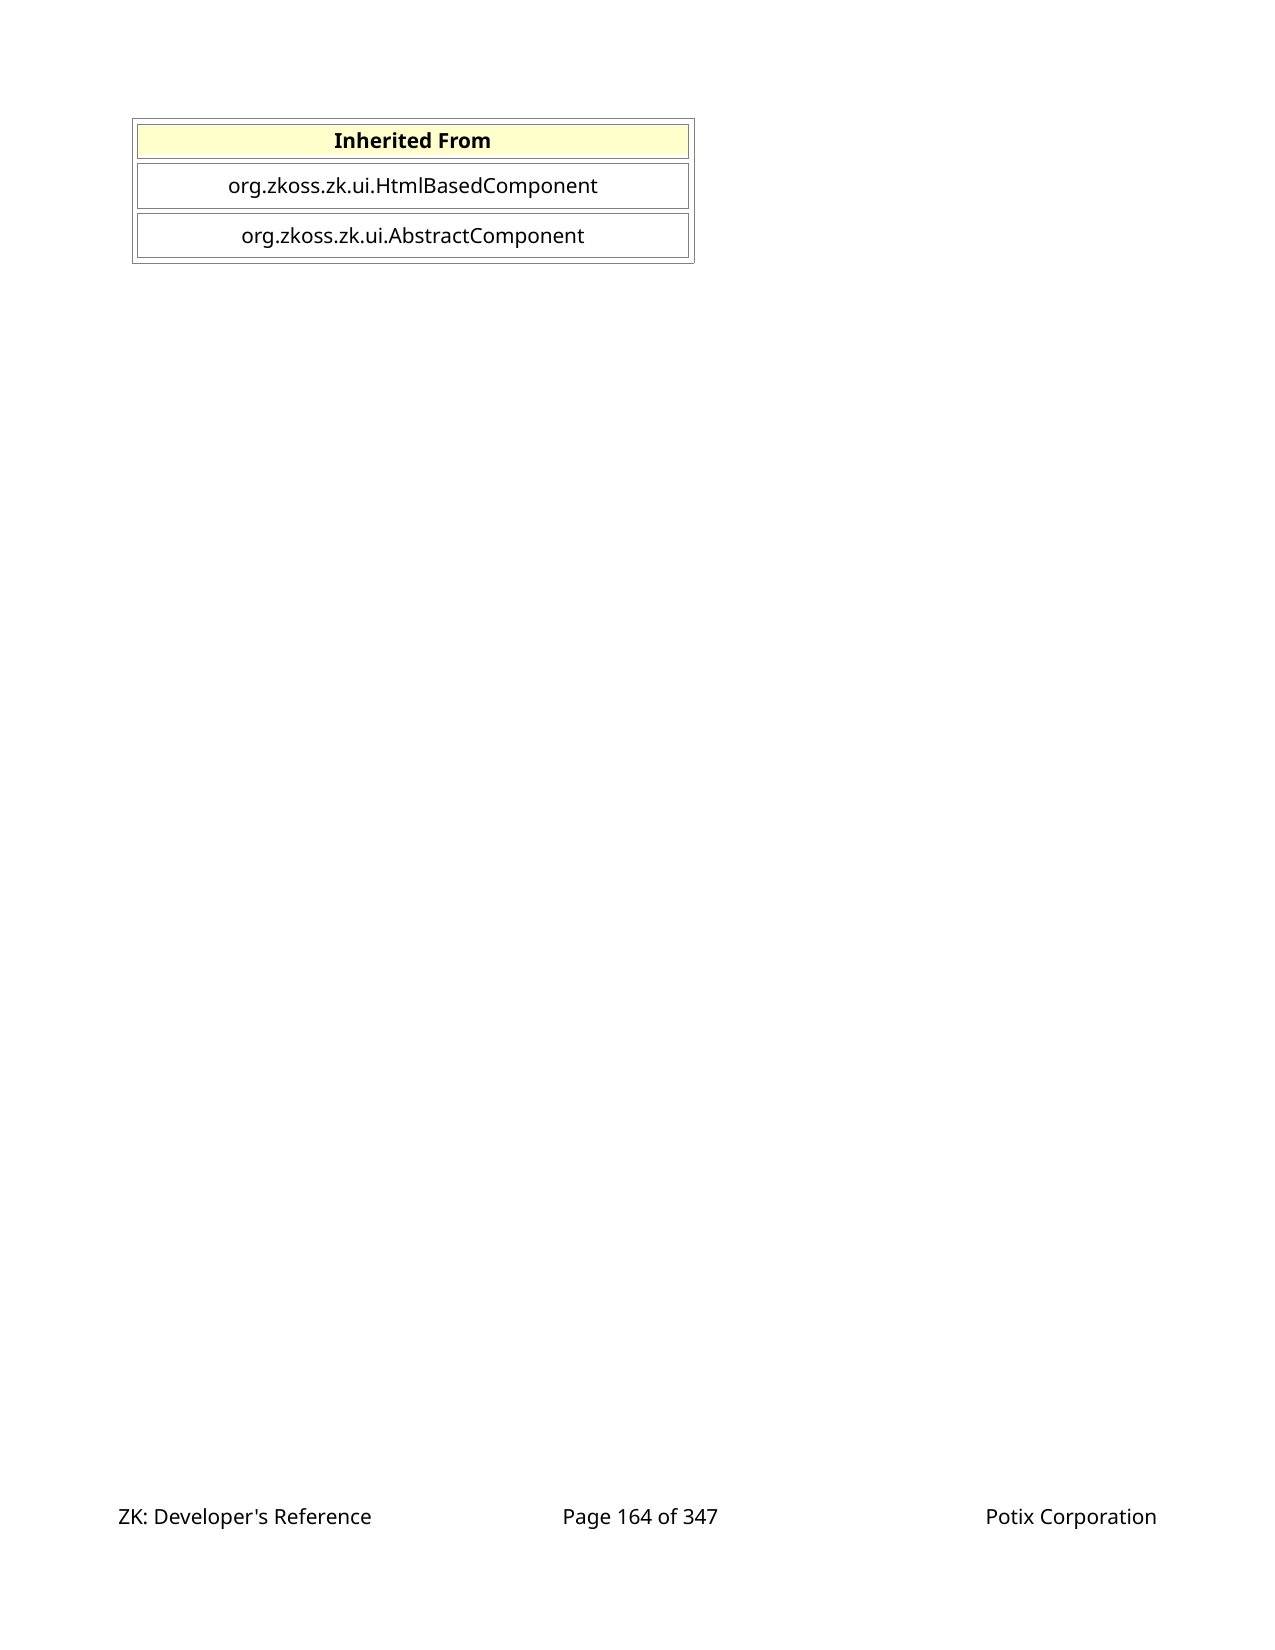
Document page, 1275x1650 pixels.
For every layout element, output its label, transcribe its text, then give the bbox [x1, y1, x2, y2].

table_header Inherited From [134, 119, 691, 158]
table_cell org.zkoss.zk.ui.HtmlBasedComponent [134, 158, 691, 207]
table_cell org.zkoss.zk.ui.AbstractComponent [134, 208, 691, 257]
